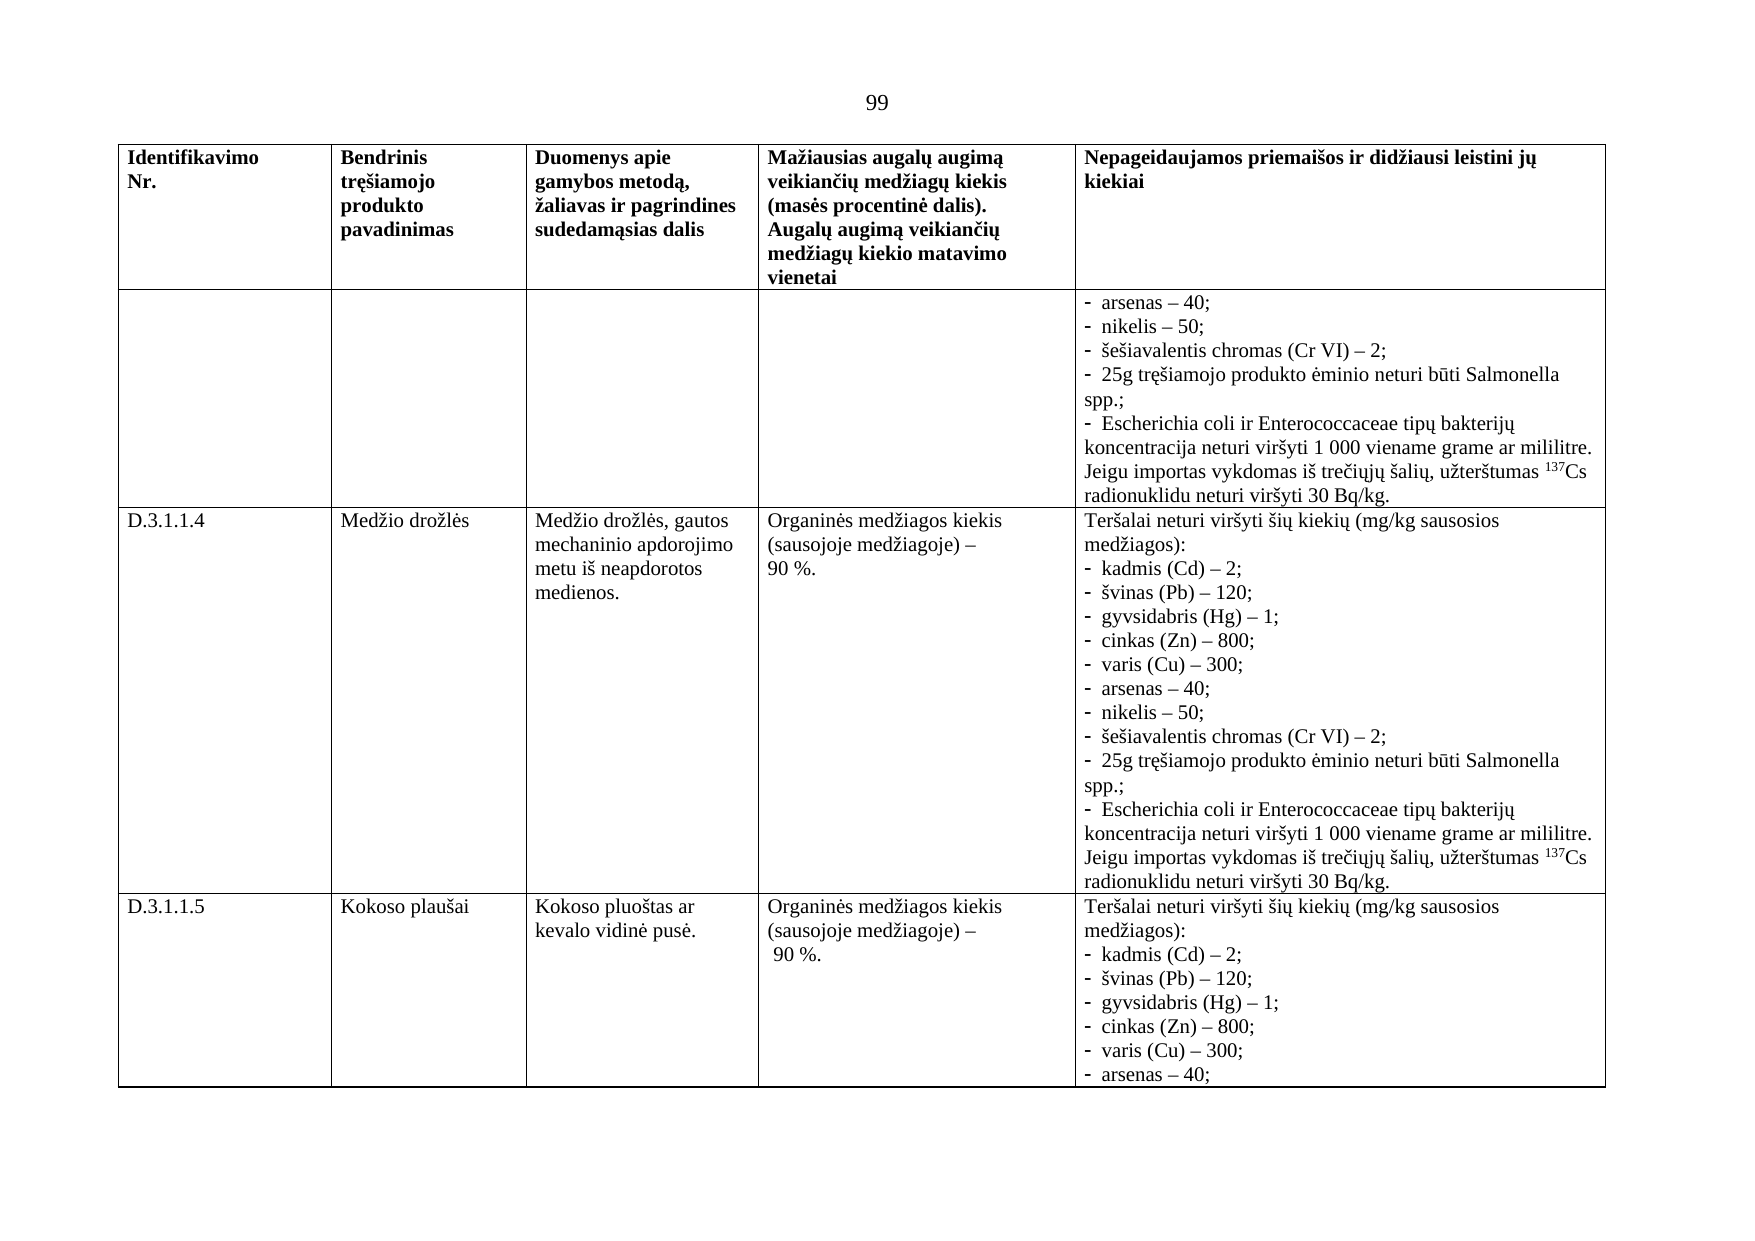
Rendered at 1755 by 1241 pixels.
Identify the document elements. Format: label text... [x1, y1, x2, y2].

table_cell Teršalai neturi viršyti šių kiekių (mg/kg sausosios medžiagos): kadmis (Cd) – 2; švinas (Pb) – 120; gyvsidabris (Hg) – 1; cinkas (Zn) – 800; varis (Cu) – 300; arsenas – 40; nikelis – 50; šešiavalentis chromas (Cr VI) – 2; 25g tręšiamojo produkto ėminio neturi būti Salmonella spp.; Escherichia coli ir Enterococcaceae tipų bakterijų koncentracija neturi viršyti 1 000 viename grame ar mililitre. Jeigu importas vykdomas iš trečiųjų šalių, užterštumas 137Cs radionuklidu neturi viršyti 30 Bq/kg. [1076, 508, 1605, 893]
table_cell Teršalai neturi viršyti šių kiekių (mg/kg sausosios medžiagos): kadmis (Cd) – 2; švinas (Pb) – 120; gyvsidabris (Hg) – 1; cinkas (Zn) – 800; varis (Cu) – 300; arsenas – 40; [1076, 894, 1605, 1086]
table_cell [119, 290, 331, 507]
table_cell arsenas – 40; nikelis – 50; šešiavalentis chromas (Cr VI) – 2; 25g tręšiamojo produkto ėminio neturi būti Salmonella spp.; Escherichia coli ir Enterococcaceae tipų bakterijų koncentracija neturi viršyti 1 000 viename grame ar mililitre. Jeigu importas vykdomas iš trečiųjų šalių, užterštumas 137Cs radionuklidu neturi viršyti 30 Bq/kg. [1076, 290, 1605, 507]
table_cell Kokoso plaušai [332, 894, 526, 1086]
table_cell D.3.1.1.5 [119, 894, 331, 1086]
table_header Nepageidaujamos priemaišos ir didžiausi leistini jų kiekiai [1076, 145, 1605, 289]
table_header Mažiausias augalų augimą veikiančių medžiagų kiekis (masės procentinė dalis). Augalų augimą veikiančių medžiagų kiekio matavimo vienetai [759, 145, 1075, 289]
table_header Bendrinis tręšiamojo produkto pavadinimas [332, 145, 526, 289]
table_cell Kokoso pluoštas ar kevalo vidinė pusė. [527, 894, 758, 1086]
table_header Identifikavimo Nr. [119, 145, 331, 289]
table_cell [332, 290, 526, 507]
table_cell [527, 290, 758, 507]
table_cell Medžio drožlės [332, 508, 526, 893]
table_header Duomenys apie gamybos metodą, žaliavas ir pagrindines sudedamąsias dalis [527, 145, 758, 289]
table_cell Medžio drožlės, gautos mechaninio apdorojimo metu iš neapdorotos medienos. [527, 508, 758, 893]
table_cell Organinės medžiagos kiekis (sausojoje medžiagoje) – 90 %. [759, 894, 1075, 1086]
table_cell [759, 290, 1075, 507]
table_cell Organinės medžiagos kiekis (sausojoje medžiagoje) – 90 %. [759, 508, 1075, 893]
table_cell D.3.1.1.4 [119, 508, 331, 893]
